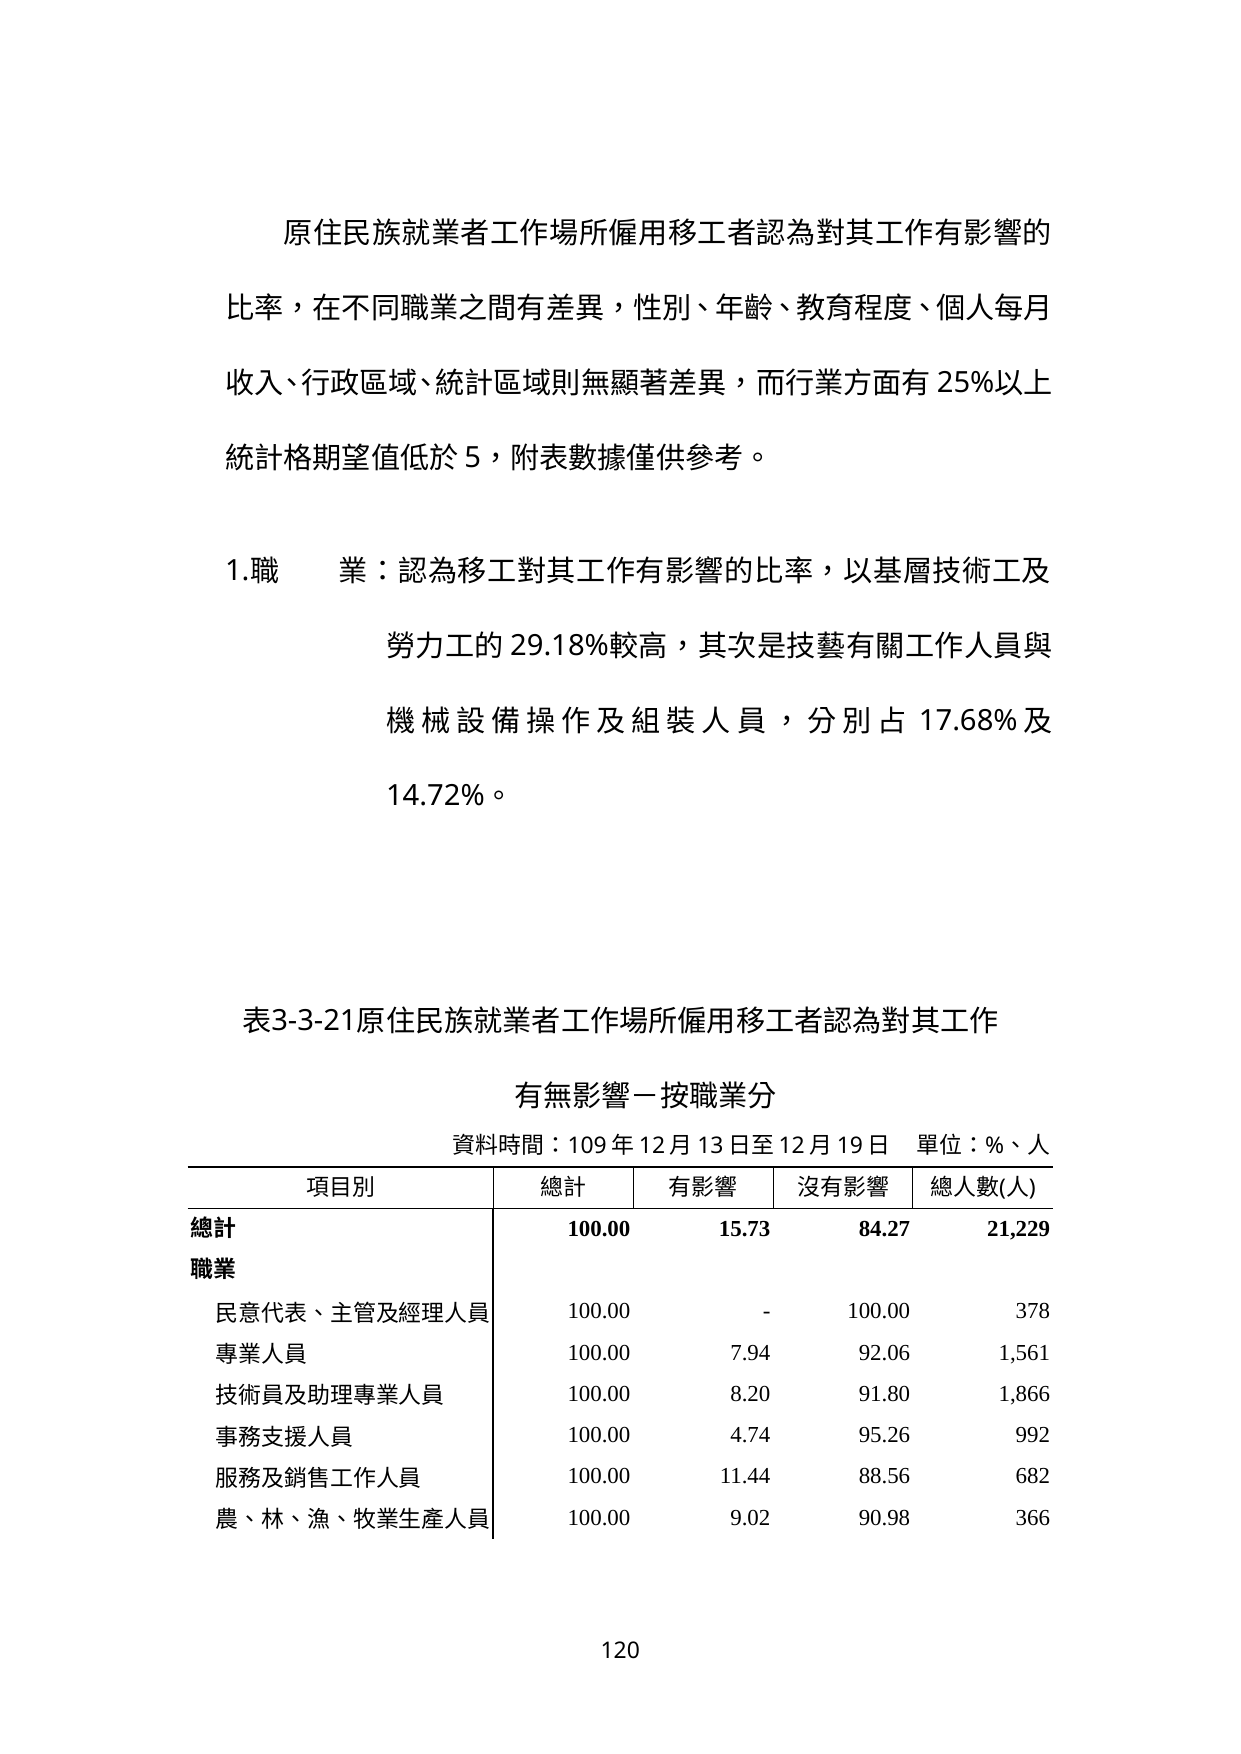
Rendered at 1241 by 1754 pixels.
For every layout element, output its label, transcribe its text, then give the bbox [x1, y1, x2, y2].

table_cell 91.80 [773, 1373, 913, 1414]
table_cell 總人數(人) [913, 1168, 1053, 1208]
list 原住民族就業者工作場所僱用移工者認為對其工作 有無影響－按職業分 [187, 975, 1053, 1125]
table_cell - [633, 1290, 773, 1332]
table_cell 職業 [188, 1249, 492, 1290]
table_cell 項目別 [188, 1168, 493, 1208]
table_cell 專業人員 [188, 1332, 492, 1373]
table_cell 技術員及助理專業人員 [188, 1373, 492, 1414]
table_cell [773, 1249, 913, 1290]
table_cell 21,229 [913, 1209, 1053, 1249]
table_cell 100.00 [494, 1332, 633, 1373]
table_cell 92.06 [773, 1332, 913, 1373]
table_cell 100.00 [773, 1290, 913, 1332]
text 1.職 業：認為移工對其工作有影響的比率，以基層技術工及勞力工的29.18%較高，其次是技藝有關工作人員與機械設備操作及組裝人員，分別占17.68%及14.72%。 [225, 525, 1053, 825]
table_cell 992 [913, 1415, 1053, 1456]
table_cell 農、林、漁、牧業生產人員 [188, 1497, 492, 1538]
table_cell 7.94 [633, 1332, 773, 1373]
table_cell 8.20 [633, 1373, 773, 1414]
table_cell 90.98 [773, 1497, 913, 1538]
table_cell [494, 1249, 633, 1290]
table_cell 100.00 [494, 1290, 633, 1332]
table_cell 服務及銷售工作人員 [188, 1456, 492, 1497]
table_cell 總計 [494, 1168, 633, 1208]
table_cell 88.56 [773, 1456, 913, 1497]
table_cell 84.27 [773, 1209, 913, 1249]
table_cell 總計 [188, 1209, 492, 1249]
table_cell 100.00 [494, 1373, 633, 1414]
table_cell 366 [913, 1497, 1053, 1538]
table_cell 15.73 [633, 1209, 773, 1249]
table_cell 95.26 [773, 1415, 913, 1456]
table_cell 4.74 [633, 1415, 773, 1456]
table_cell 沒有影響 [774, 1168, 912, 1208]
table_cell 682 [913, 1456, 1053, 1497]
table_cell 11.44 [633, 1456, 773, 1497]
table_cell 民意代表、主管及經理人員 [188, 1290, 492, 1332]
table_cell [913, 1249, 1053, 1290]
table_cell 100.00 [494, 1415, 633, 1456]
table_header 資料時間：109年12月13日至12月19日 單位：%、人 [188, 1125, 1053, 1166]
table_cell 9.02 [633, 1497, 773, 1538]
table_cell 1,561 [913, 1332, 1053, 1373]
table_cell 100.00 [494, 1456, 633, 1497]
table_cell 有影響 [634, 1168, 773, 1208]
table_cell 100.00 [494, 1497, 633, 1538]
text 原住民族就業者工作場所僱用移工者認為對其工作有影響的比率，在不同職業之間有差異，性別、年齡、教育程度、個人每月收入、行政區域、統計區域則無顯著差異，而行業方面有25%以上統計格期望值低於5，附表數據僅供參考。 [225, 187, 1053, 487]
table_cell 100.00 [494, 1209, 633, 1249]
table_cell [633, 1249, 773, 1290]
table_cell 1,866 [913, 1373, 1053, 1414]
table_cell 378 [913, 1290, 1053, 1332]
table_cell 事務支援人員 [188, 1415, 492, 1456]
